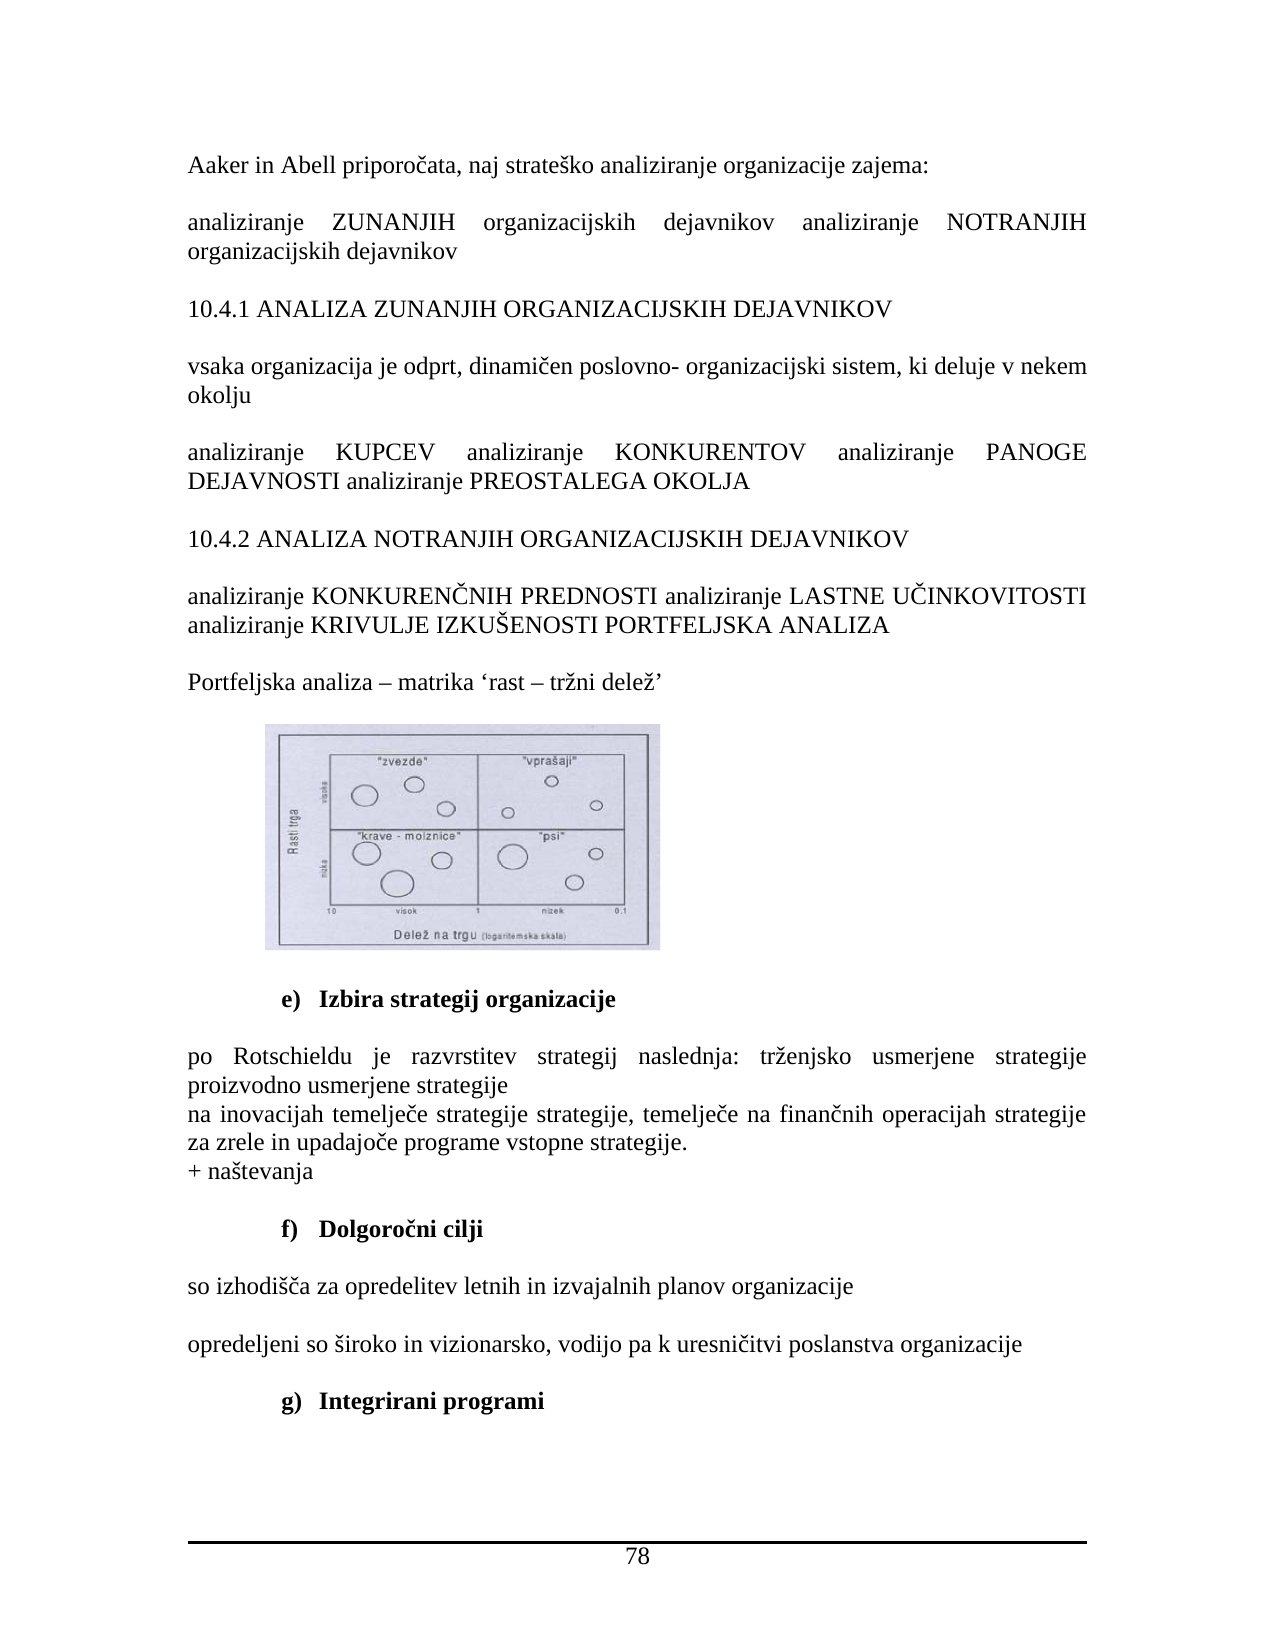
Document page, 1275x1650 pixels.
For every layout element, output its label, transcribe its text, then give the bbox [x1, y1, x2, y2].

text Aaker in Abell priporočata, naj strateško analiziranje organizacije zajema: [187, 150, 1087, 179]
text opredeljeni so široko in vizionarsko, vodijo pa k uresničitvi poslanstva organizacije [187, 1329, 1087, 1357]
text 10.4.1 ANALIZA ZUNANJIH ORGANIZACIJSKIH DEJAVNIKOV [187, 294, 1087, 322]
picture [264, 720, 322, 734]
text analiziranje KUPCEV analiziranje KONKURENTOV analiziranje PANOGE DEJAVNOSTI analiziranje PREOSTALEGA OKOLJA [187, 437, 1087, 495]
text analiziranje ZUNANJIH organizacijskih dejavnikov analiziranje NOTRANJIH organizacijskih dejavnikov [187, 207, 1087, 265]
text po Rotschieldu je razvrstitev strategij naslednja: trženjsko usmerjene strategije proizvodno usmerjene strategije [187, 1041, 1087, 1099]
text + naštevanja [187, 1156, 1087, 1185]
text analiziranje KONKURENČNIH PREDNOSTI analiziranje LASTNE UČINKOVITOSTI analiziranje KRIVULJE IZKUŠENOSTI PORTFELJSKA ANALIZA [187, 581, 1087, 639]
text Portfeljska analiza – matrika ‘rast – tržni delež’ [187, 667, 1087, 696]
list Integrirani programi [281, 1386, 1087, 1415]
list Dolgoročni cilji [281, 1214, 1087, 1242]
text so izhodišča za opredelitev letnih in izvajalnih planov organizacije [187, 1271, 1087, 1300]
text na inovacijah temelječe strategije strategije, temelječe na finančnih operacijah strategije za zrele in upadajoče programe vstopne strategije. [187, 1099, 1087, 1156]
list Izbira strategij organizacije [281, 984, 1087, 1012]
text vsaka organizacija je odprt, dinamičen poslovno- organizacijski sistem, ki deluje v nekem okolju [187, 351, 1087, 409]
text 10.4.2 ANALIZA NOTRANJIH ORGANIZACIJSKIH DEJAVNIKOV [187, 524, 1087, 552]
